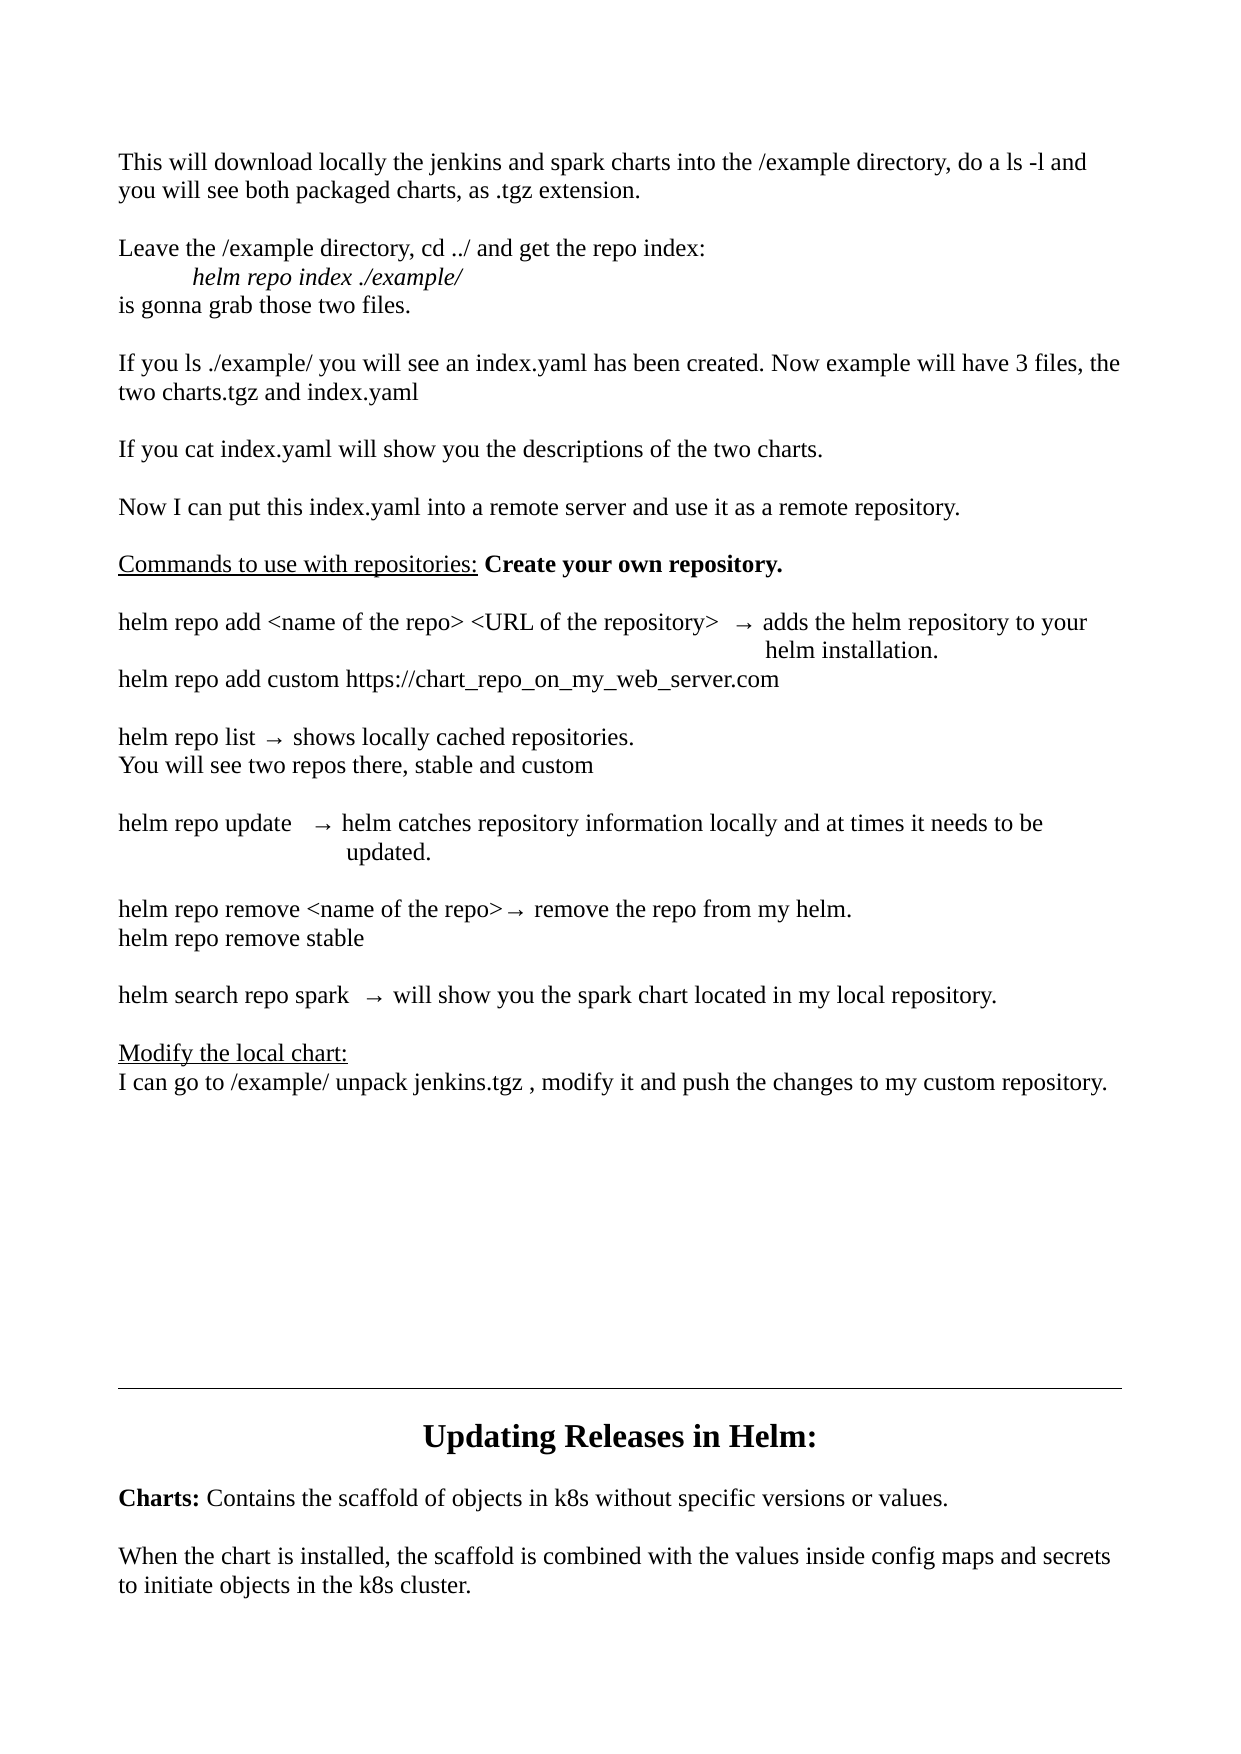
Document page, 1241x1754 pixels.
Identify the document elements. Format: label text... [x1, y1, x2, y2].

text helm repo add <name of the repo> <URL of the repository> → adds the helm repository to your helm installation. [118, 607, 1122, 664]
text Now I can put this index.yaml into a remote server and use it as a remote repository. [118, 492, 1122, 521]
text Leave the /example directory, cd ../ and get the repo index: [118, 233, 1122, 262]
text is gonna grab those two files. [118, 291, 1122, 319]
text helm repo add custom https://chart_repo_on_my_web_server.com [118, 664, 1122, 693]
text Commands to use with repositories: Create your own repository. [118, 549, 1122, 578]
text If you ls ./example/ you will see an index.yaml has been created. Now example will have 3 files, the two charts.tgz and index.yaml [118, 348, 1122, 406]
text helm repo list → shows locally cached repositories. [118, 722, 1122, 751]
text Updating Releases in Helm: [118, 1416, 1122, 1455]
text If you cat index.yaml will show you the descriptions of the two charts. [118, 434, 1122, 463]
text This will download locally the jenkins and spark charts into the /example directory, do a ls -l and you will see both packaged charts, as .tgz extension. [118, 147, 1122, 204]
text You will see two repos there, stable and custom [118, 751, 1122, 779]
text helm repo remove stable [118, 923, 1122, 952]
text Modify the local chart: [118, 1038, 1122, 1067]
text I can go to /example/ unpack jenkins.tgz , modify it and push the changes to my custom repository. [118, 1067, 1122, 1096]
text helm repo remove <name of the repo>→ remove the repo from my helm. [118, 894, 1122, 923]
text helm search repo spark → will show you the spark chart located in my local repository. [118, 981, 1122, 1009]
text helm repo index ./example/ [118, 262, 1122, 291]
text When the chart is installed, the scaffold is combined with the values inside config maps and secrets to initiate objects in the k8s cluster. [118, 1541, 1122, 1598]
text helm repo update → helm catches repository information locally and at times it needs to be updated. [118, 808, 1122, 866]
text Charts: Contains the scaffold of objects in k8s without specific versions or values. [118, 1483, 1122, 1512]
